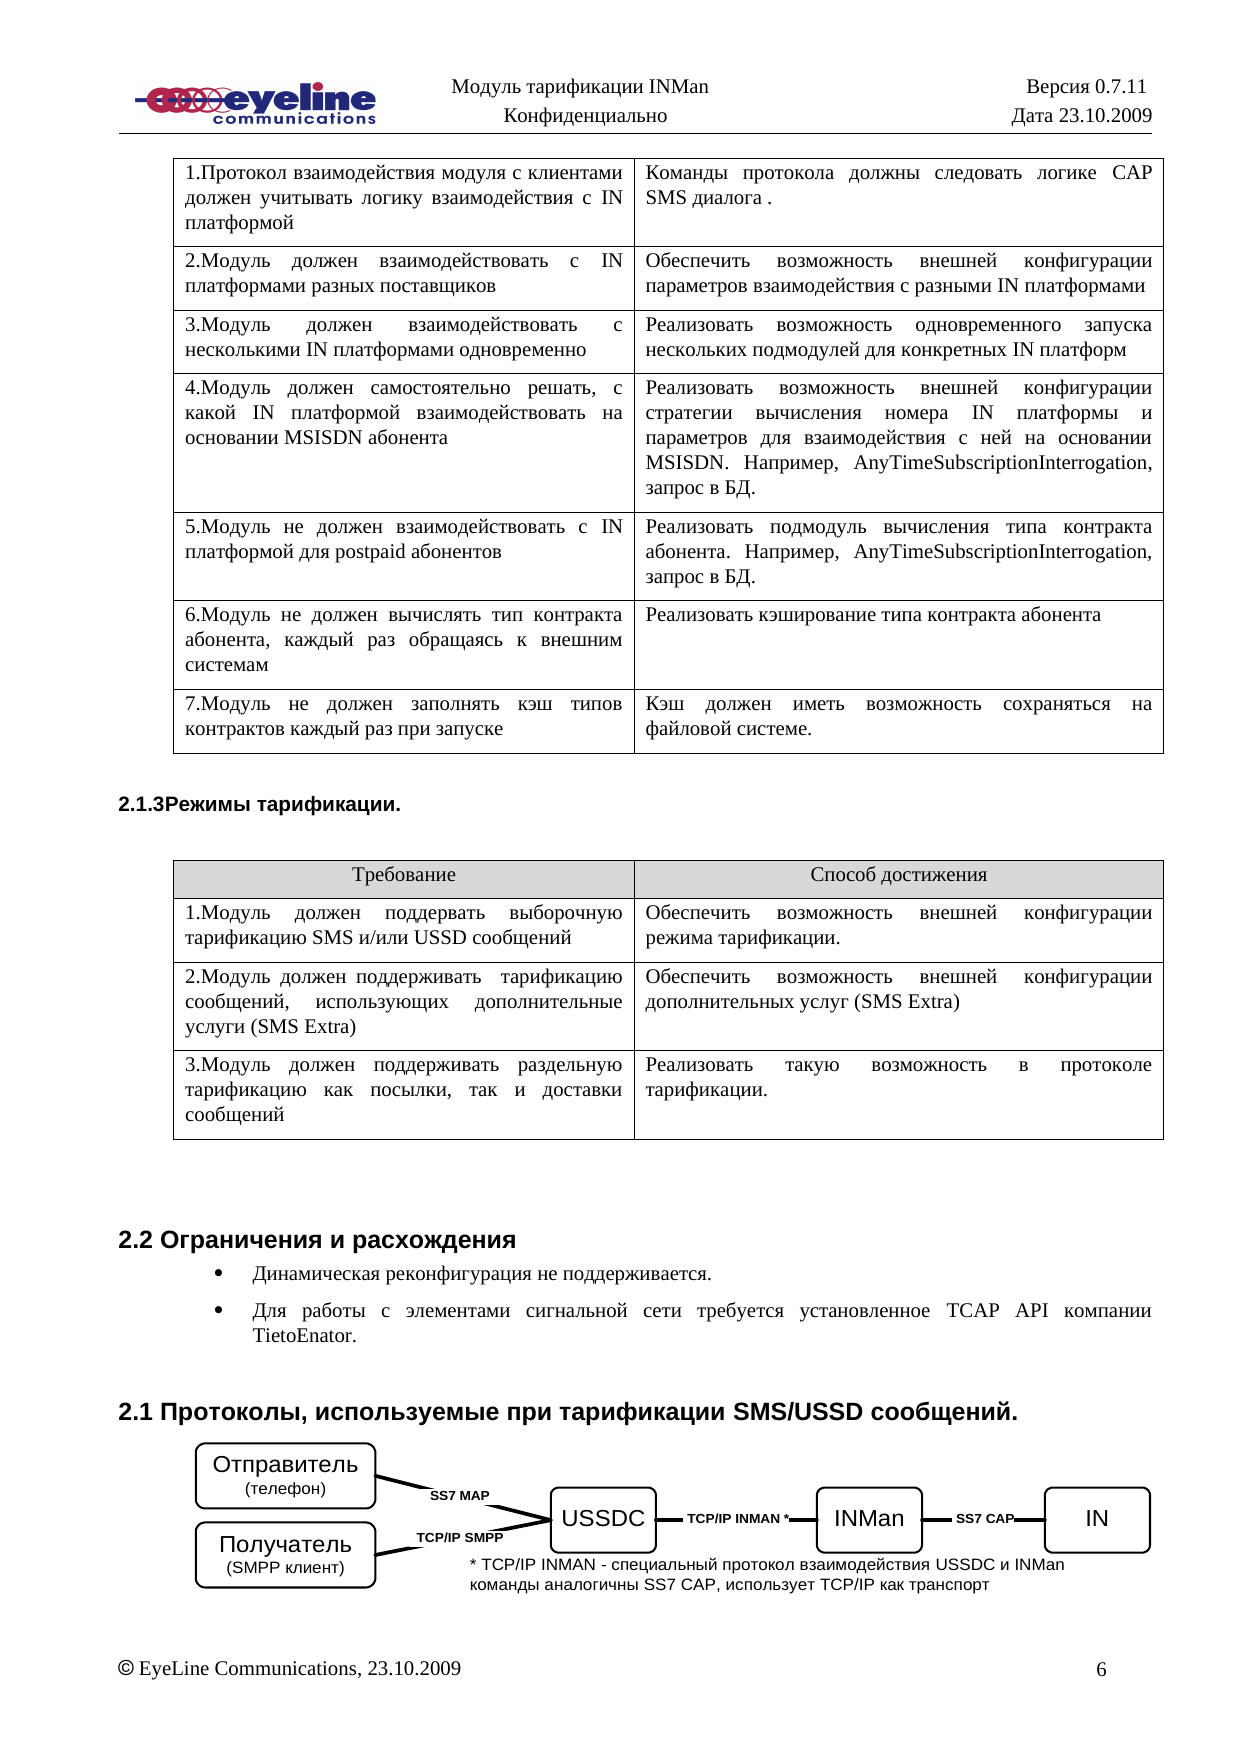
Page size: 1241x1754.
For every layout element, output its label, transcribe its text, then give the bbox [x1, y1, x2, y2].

table_cell Модуль не должен заполнять кэш типов контрактов каждый раз при запуске [174, 690, 634, 752]
table_cell Команды протокола должны следовать логике CAP SMS диалога . [635, 159, 1163, 246]
subtitle Ограничения и расхождения [118, 1225, 1151, 1254]
table_cell Реализовать кэширование типа контракта абонента [635, 601, 1163, 689]
table_cell Протокол взаимодействия модуля с клиентами должен учитывать логику взаимодействия с IN платформой [174, 159, 634, 246]
table_cell Обеспечить возможность внешней конфигурации режима тарификации. [635, 899, 1163, 962]
table_cell Модуль должен взаимодействовать с несколькими IN платформами одновременно [174, 311, 634, 373]
table_cell Модуль должен поддерживать тарификацию сообщений, использующих дополнительные услуги (SMS Extra) [174, 963, 634, 1050]
list Для работы с элементами сигнальной сети требуется установленное TCAP API компании TietoEnator. [215, 1297, 1151, 1347]
table_cell Реализовать возможность внешней конфигурации стратегии вычисления номера IN платформы и параметров для взаимодействия с ней на основании MSISDN. Например, AnyTimeSubscriptionInterrogation, запрос в БД. [635, 374, 1163, 512]
table_header Способ достижения [635, 861, 1163, 898]
table_cell Модуль не должен взаимодействовать с IN платформой для postpaid абонентов [174, 513, 634, 600]
table_cell Обеспечить возможность внешней конфигурации дополнительных услуг (SMS Extra) [635, 963, 1163, 1050]
table_cell Кэш должен иметь возможность сохраняться на файловой системе. [635, 690, 1163, 752]
table_cell Реализовать подмодуль вычисления типа контракта абонента. Например, AnyTimeSubscriptionInterrogation, запрос в БД. [635, 513, 1163, 600]
table_cell Модуль не должен вычислять тип контракта абонента, каждый раз обращаясь к внешним системам [174, 601, 634, 689]
table_cell Модуль должен самостоятельно решать, с какой IN платформой взаимодействовать на основании MSISDN абонента [174, 374, 634, 512]
table_cell Модуль должен поддерживать раздельную тарификацию как посылки, так и доставки сообщений [174, 1051, 634, 1139]
table_header Требование [174, 861, 634, 898]
table_cell Реализовать возможность одновременного запуска нескольких подмодулей для конкретных IN платформ [635, 311, 1163, 373]
subtitle Протоколы, используемые при тарификации SMS/USSD сообщений. [118, 1397, 1151, 1426]
table_cell Модуль должен поддервать выборочную тарификацию SMS и/или USSD сообщений [174, 899, 634, 962]
picture [135, 82, 376, 124]
list Динамическая реконфигурация не поддерживается. [215, 1260, 1151, 1285]
table_cell Модуль должен взаимодействовать с IN платформами разных поставщиков [174, 247, 634, 310]
table_cell Обеспечить возможность внешней конфигурации параметров взаимодействия с разными IN платформами [635, 247, 1163, 310]
table_cell Реализовать такую возможность в протоколе тарификации. [635, 1051, 1163, 1139]
subtitle Режимы тарификации. [118, 791, 1151, 816]
